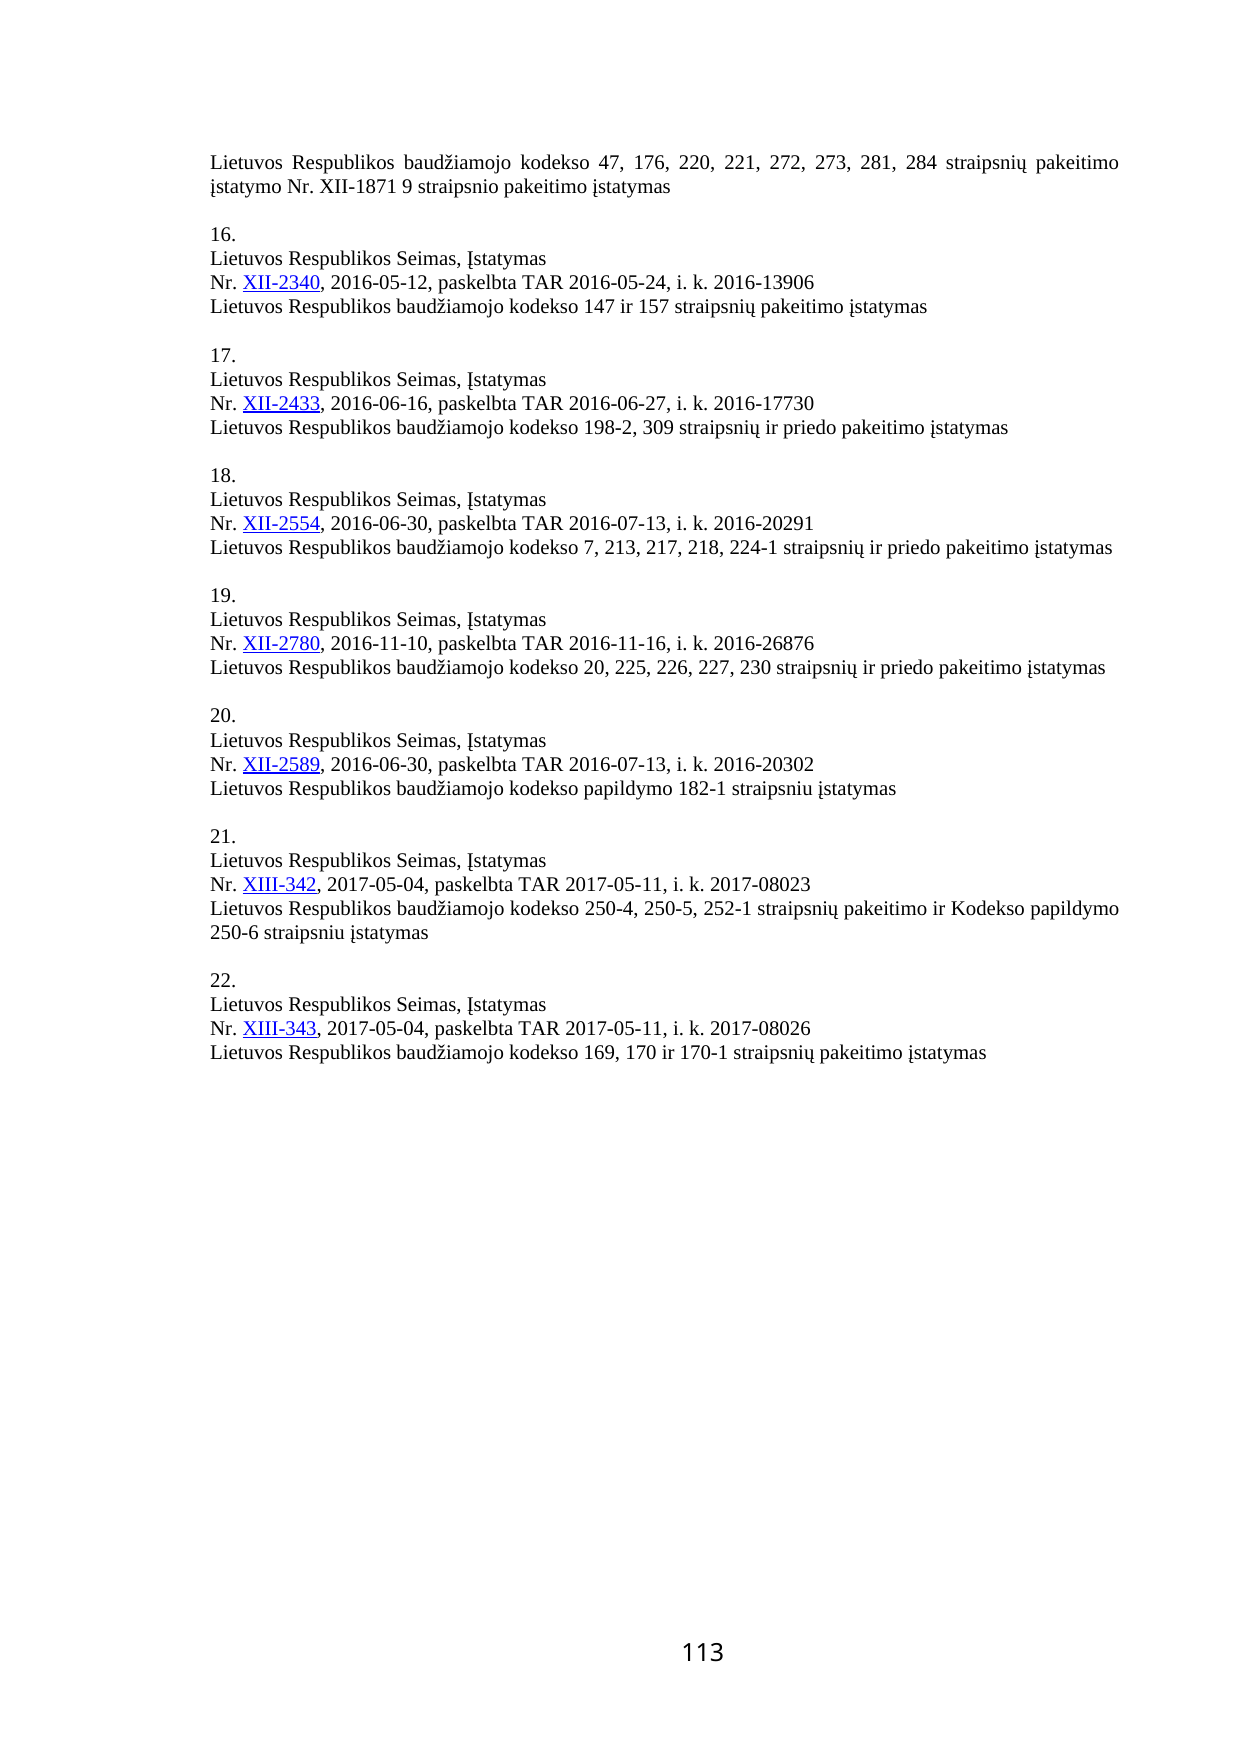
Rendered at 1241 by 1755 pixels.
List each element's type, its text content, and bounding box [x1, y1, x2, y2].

text Nr. XIII-342, 2017-05-04, paskelbta TAR 2017-05-11, i. k. 2017-08023 [210, 872, 1120, 896]
text Lietuvos Respublikos baudžiamojo kodekso 7, 213, 217, 218, 224-1 straipsnių ir priedo pakeitimo įstatymas [210, 535, 1120, 559]
text Nr. XII-2589, 2016-06-30, paskelbta TAR 2016-07-13, i. k. 2016-20302 [210, 752, 1120, 776]
text Lietuvos Respublikos baudžiamojo kodekso 147 ir 157 straipsnių pakeitimo įstatymas [210, 294, 1120, 318]
text Lietuvos Respublikos Seimas, Įstatymas [210, 848, 1120, 872]
text Lietuvos Respublikos baudžiamojo kodekso 250-4, 250-5, 252-1 straipsnių pakeitimo ir Kodekso papildymo 250-6 straipsniu įstatymas [210, 896, 1120, 944]
text 22. [210, 968, 1120, 992]
text Lietuvos Respublikos Seimas, Įstatymas [210, 487, 1120, 511]
text Lietuvos Respublikos Seimas, Įstatymas [210, 992, 1120, 1016]
text 20. [210, 703, 1120, 727]
text Lietuvos Respublikos baudžiamojo kodekso 47, 176, 220, 221, 272, 273, 281, 284 straipsnių pakeitimo įstatymo Nr. XII-1871 9 straipsnio pakeitimo įstatymas [210, 150, 1120, 198]
text 17. [210, 342, 1120, 367]
text Lietuvos Respublikos baudžiamojo kodekso papildymo 182-1 straipsniu įstatymas [210, 776, 1120, 800]
text Lietuvos Respublikos baudžiamojo kodekso 169, 170 ir 170-1 straipsnių pakeitimo įstatymas [210, 1040, 1120, 1064]
text 19. [210, 583, 1120, 607]
text Nr. XIII-343, 2017-05-04, paskelbta TAR 2017-05-11, i. k. 2017-08026 [210, 1016, 1120, 1040]
text Lietuvos Respublikos Seimas, Įstatymas [210, 367, 1120, 391]
text Lietuvos Respublikos Seimas, Įstatymas [210, 607, 1120, 631]
text 18. [210, 463, 1120, 487]
text Nr. XII-2340, 2016-05-12, paskelbta TAR 2016-05-24, i. k. 2016-13906 [210, 270, 1120, 294]
text Nr. XII-2554, 2016-06-30, paskelbta TAR 2016-07-13, i. k. 2016-20291 [210, 511, 1120, 535]
text Nr. XII-2780, 2016-11-10, paskelbta TAR 2016-11-16, i. k. 2016-26876 [210, 631, 1120, 655]
text 21. [210, 824, 1120, 848]
text 16. [210, 222, 1120, 246]
text Lietuvos Respublikos baudžiamojo kodekso 20, 225, 226, 227, 230 straipsnių ir priedo pakeitimo įstatymas [210, 655, 1120, 679]
text Lietuvos Respublikos Seimas, Įstatymas [210, 727, 1120, 752]
text Lietuvos Respublikos Seimas, Įstatymas [210, 246, 1120, 270]
text Nr. XII-2433, 2016-06-16, paskelbta TAR 2016-06-27, i. k. 2016-17730 [210, 391, 1120, 415]
text Lietuvos Respublikos baudžiamojo kodekso 198-2, 309 straipsnių ir priedo pakeitimo įstatymas [210, 415, 1120, 439]
